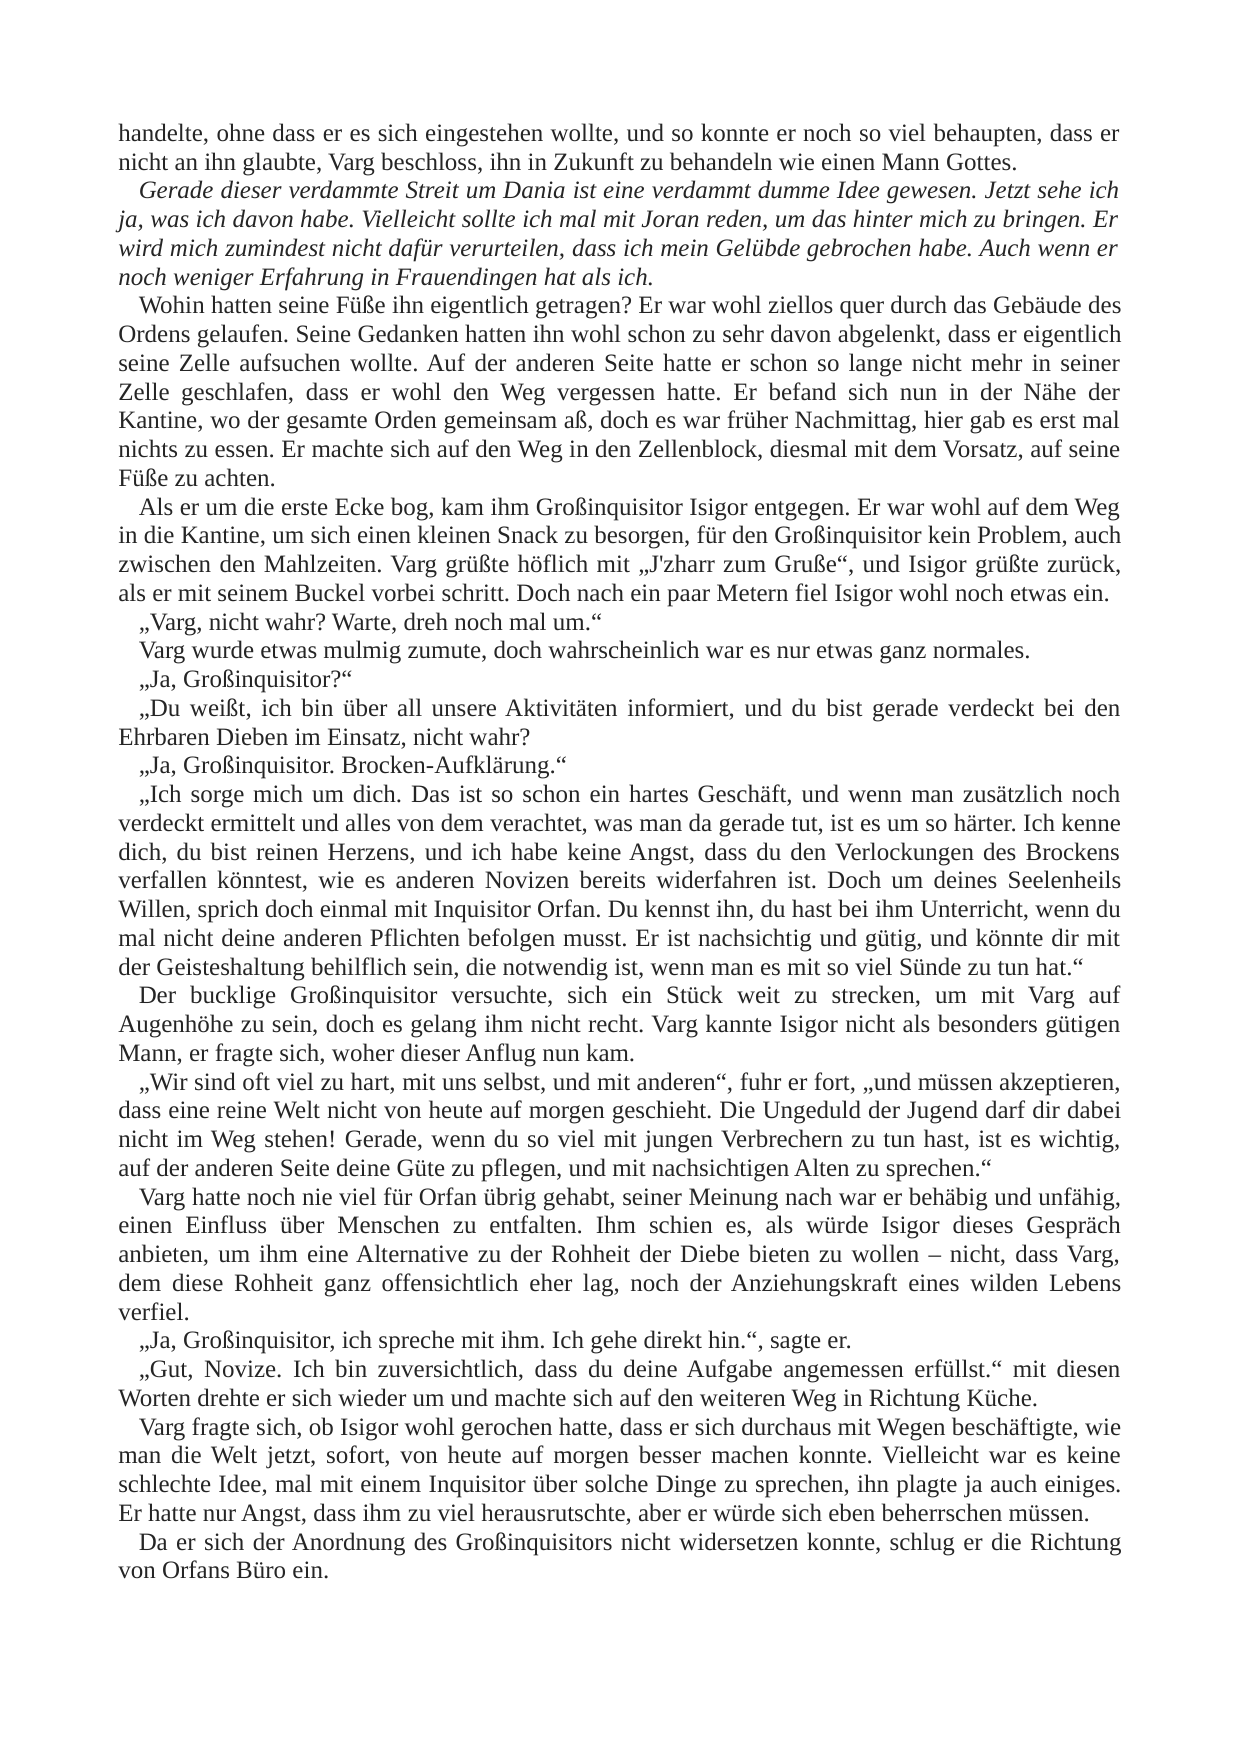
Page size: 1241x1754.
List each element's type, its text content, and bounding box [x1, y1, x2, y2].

text „Ja, Großinquisitor?“ [118, 664, 1122, 693]
text Varg wurde etwas mulmig zumute, doch wahrscheinlich war es nur etwas ganz normales. [118, 636, 1122, 664]
text „Wir sind oft viel zu hart, mit uns selbst, und mit anderen“, fuhr er fort, „und müssen akzeptieren, dass eine reine Welt nicht von heute auf morgen geschieht. Die Ungeduld der Jugend darf dir dabei nicht im Weg stehen! Gerade, wenn du so viel mit jungen Verbrechern zu tun hast, ist es wichtig, auf der anderen Seite deine Güte zu pflegen, und mit nachsichtigen Alten zu sprechen.“ [118, 1067, 1122, 1182]
text Der bucklige Großinquisitor versuchte, sich ein Stück weit zu strecken, um mit Varg auf Augenhöhe zu sein, doch es gelang ihm nicht recht. Varg kannte Isigor nicht als besonders gütigen Mann, er fragte sich, woher dieser Anflug nun kam. [118, 981, 1122, 1067]
text „Varg, nicht wahr? Warte, dreh noch mal um.“ [118, 607, 1122, 636]
text Gerade dieser verdammte Streit um Dania ist eine verdammt dumme Idee gewesen. Jetzt sehe ich ja, was ich davon habe. Vielleicht sollte ich mal mit Joran reden, um das hinter mich zu bringen. Er wird mich zumindest nicht dafür verurteilen, dass ich mein Gelübde gebrochen habe. Auch wenn er noch weniger Erfahrung in Frauendingen hat als ich. [118, 176, 1122, 291]
text Varg fragte sich, ob Isigor wohl gerochen hatte, dass er sich durchaus mit Wegen beschäftigte, wie man die Welt jetzt, sofort, von heute auf morgen besser machen konnte. Vielleicht war es keine schlechte Idee, mal mit einem Inquisitor über solche Dinge zu sprechen, ihn plagte ja auch einiges. Er hatte nur Angst, dass ihm zu viel herausrutschte, aber er würde sich eben beherrschen müssen. [118, 1412, 1122, 1527]
text Da er sich der Anordnung des Großinquisitors nicht widersetzen konnte, schlug er die Richtung von Orfans Büro ein. [118, 1527, 1122, 1584]
text Als er um die erste Ecke bog, kam ihm Großinquisitor Isigor entgegen. Er war wohl auf dem Weg in die Kantine, um sich einen kleinen Snack zu besorgen, für den Großinquisitor kein Problem, auch zwischen den Mahlzeiten. Varg grüßte höflich mit „J'zharr zum Gruße“, und Isigor grüßte zurück, als er mit seinem Buckel vorbei schritt. Doch nach ein paar Metern fiel Isigor wohl noch etwas ein. [118, 492, 1122, 607]
text Varg hatte noch nie viel für Orfan übrig gehabt, seiner Meinung nach war er behäbig und unfähig, einen Einfluss über Menschen zu entfalten. Ihm schien es, als würde Isigor dieses Gespräch anbieten, um ihm eine Alternative zu der Rohheit der Diebe bieten zu wollen – nicht, dass Varg, dem diese Rohheit ganz offensichtlich eher lag, noch der Anziehungskraft eines wilden Lebens verfiel. [118, 1182, 1122, 1326]
text handelte, ohne dass er es sich eingestehen wollte, und so konnte er noch so viel behaupten, dass er nicht an ihn glaubte, Varg beschloss, ihn in Zukunft zu behandeln wie einen Mann Gottes. [118, 118, 1122, 176]
text „Ja, Großinquisitor, ich spreche mit ihm. Ich gehe direkt hin.“, sagte er. [118, 1326, 1122, 1354]
text „Ja, Großinquisitor. Brocken-Aufklärung.“ [118, 751, 1122, 779]
text „Gut, Novize. Ich bin zuversichtlich, dass du deine Aufgabe angemessen erfüllst.“ mit diesen Worten drehte er sich wieder um und machte sich auf den weiteren Weg in Richtung Küche. [118, 1354, 1122, 1412]
text „Ich sorge mich um dich. Das ist so schon ein hartes Geschäft, und wenn man zusätzlich noch verdeckt ermittelt und alles von dem verachtet, was man da gerade tut, ist es um so härter. Ich kenne dich, du bist reinen Herzens, und ich habe keine Angst, dass du den Verlockungen des Brockens verfallen könntest, wie es anderen Novizen bereits widerfahren ist. Doch um deines Seelenheils Willen, sprich doch einmal mit Inquisitor Orfan. Du kennst ihn, du hast bei ihm Unterricht, wenn du mal nicht deine anderen Pflichten befolgen musst. Er ist nachsichtig und gütig, und könnte dir mit der Geisteshaltung behilflich sein, die notwendig ist, wenn man es mit so viel Sünde zu tun hat.“ [118, 779, 1122, 981]
text „Du weißt, ich bin über all unsere Aktivitäten informiert, und du bist gerade verdeckt bei den Ehrbaren Dieben im Einsatz, nicht wahr? [118, 693, 1122, 751]
text Wohin hatten seine Füße ihn eigentlich getragen? Er war wohl ziellos quer durch das Gebäude des Ordens gelaufen. Seine Gedanken hatten ihn wohl schon zu sehr davon abgelenkt, dass er eigentlich seine Zelle aufsuchen wollte. Auf der anderen Seite hatte er schon so lange nicht mehr in seiner Zelle geschlafen, dass er wohl den Weg vergessen hatte. Er befand sich nun in der Nähe der Kantine, wo der gesamte Orden gemeinsam aß, doch es war früher Nachmittag, hier gab es erst mal nichts zu essen. Er machte sich auf den Weg in den Zellenblock, diesmal mit dem Vorsatz, auf seine Füße zu achten. [118, 291, 1122, 492]
